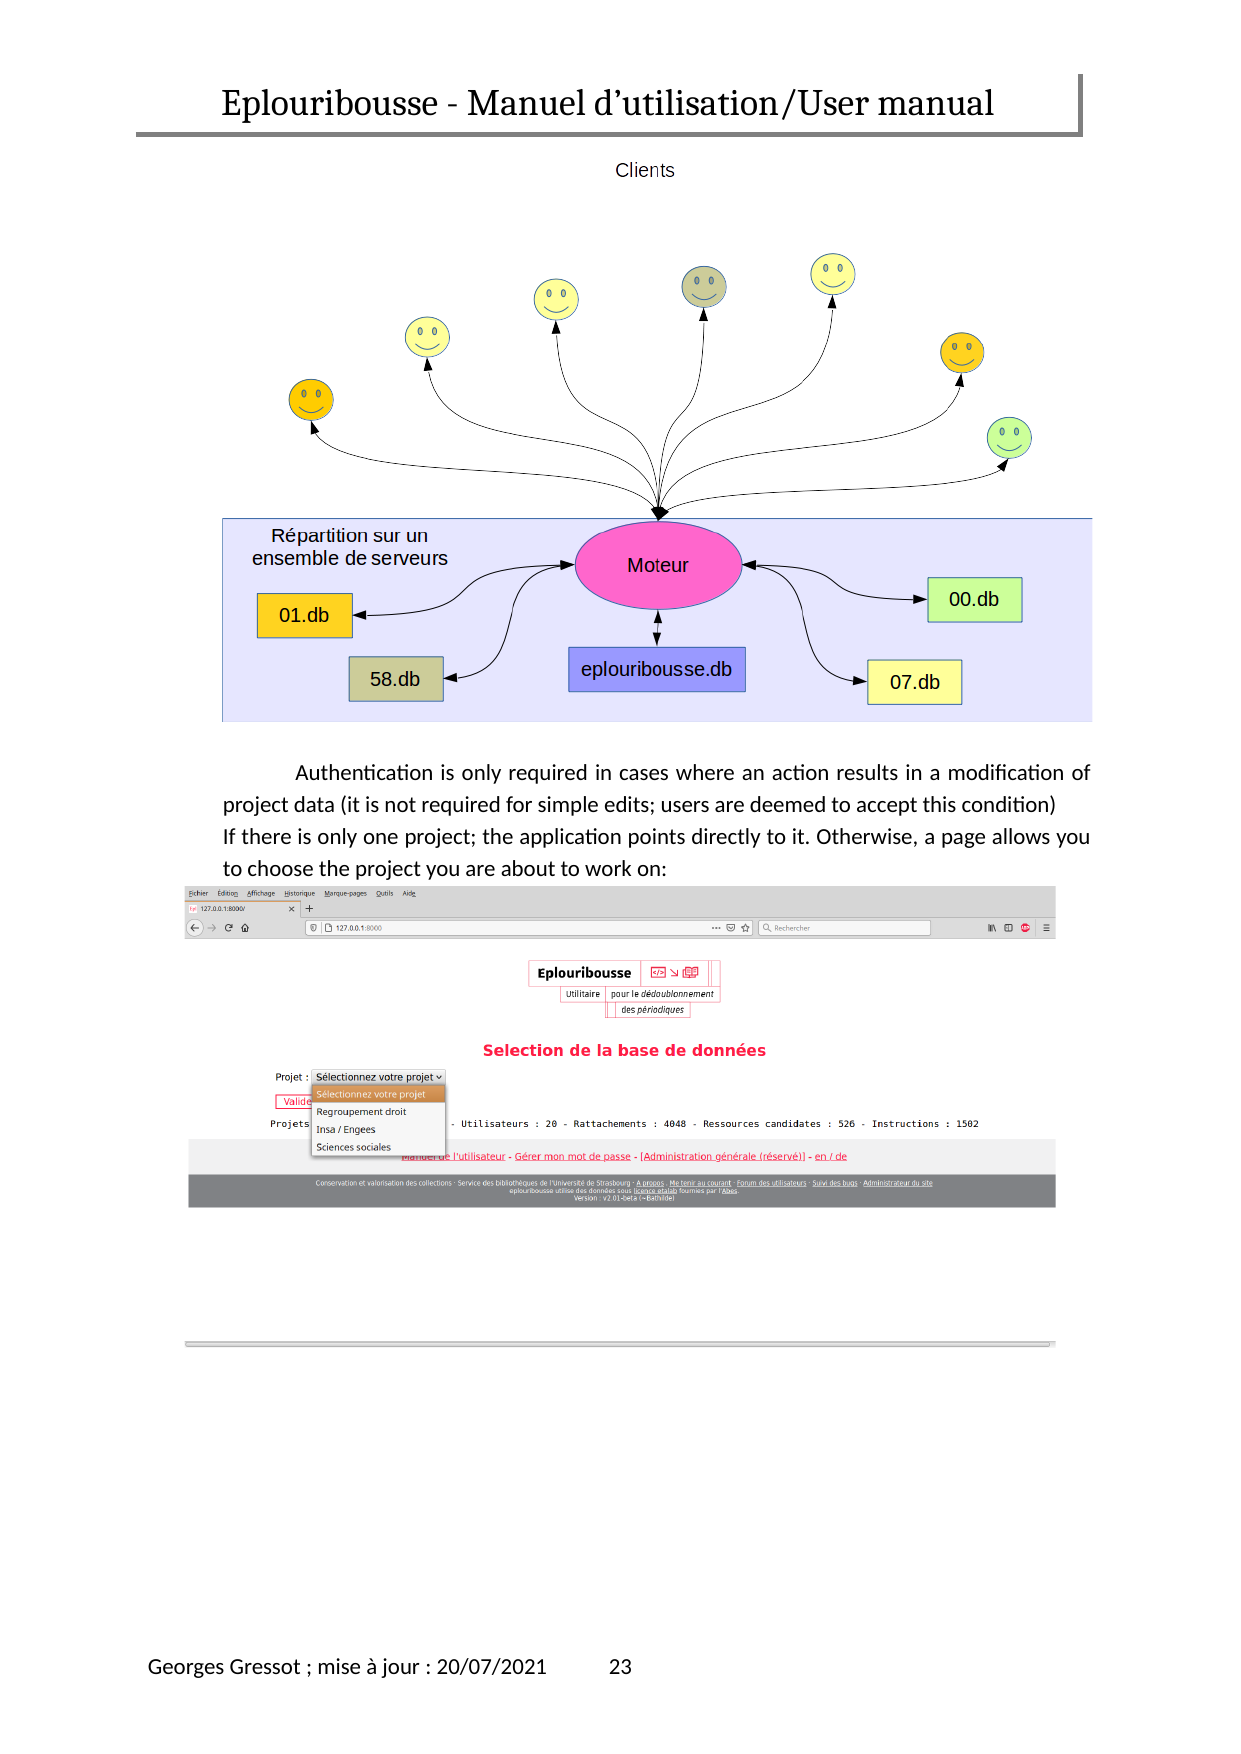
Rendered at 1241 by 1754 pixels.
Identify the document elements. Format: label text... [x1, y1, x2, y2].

list Authentication is only required in cases where an action results in a modification of project data (it is not required for simple edits; users are deemed to accept this condition) [223, 758, 1093, 818]
picture [184, 886, 1056, 1348]
list If there is only one project; the application points directly to it. Otherwise, a page allows you to choose the project you are about to work on: [223, 822, 1093, 882]
picture [222, 156, 1093, 722]
